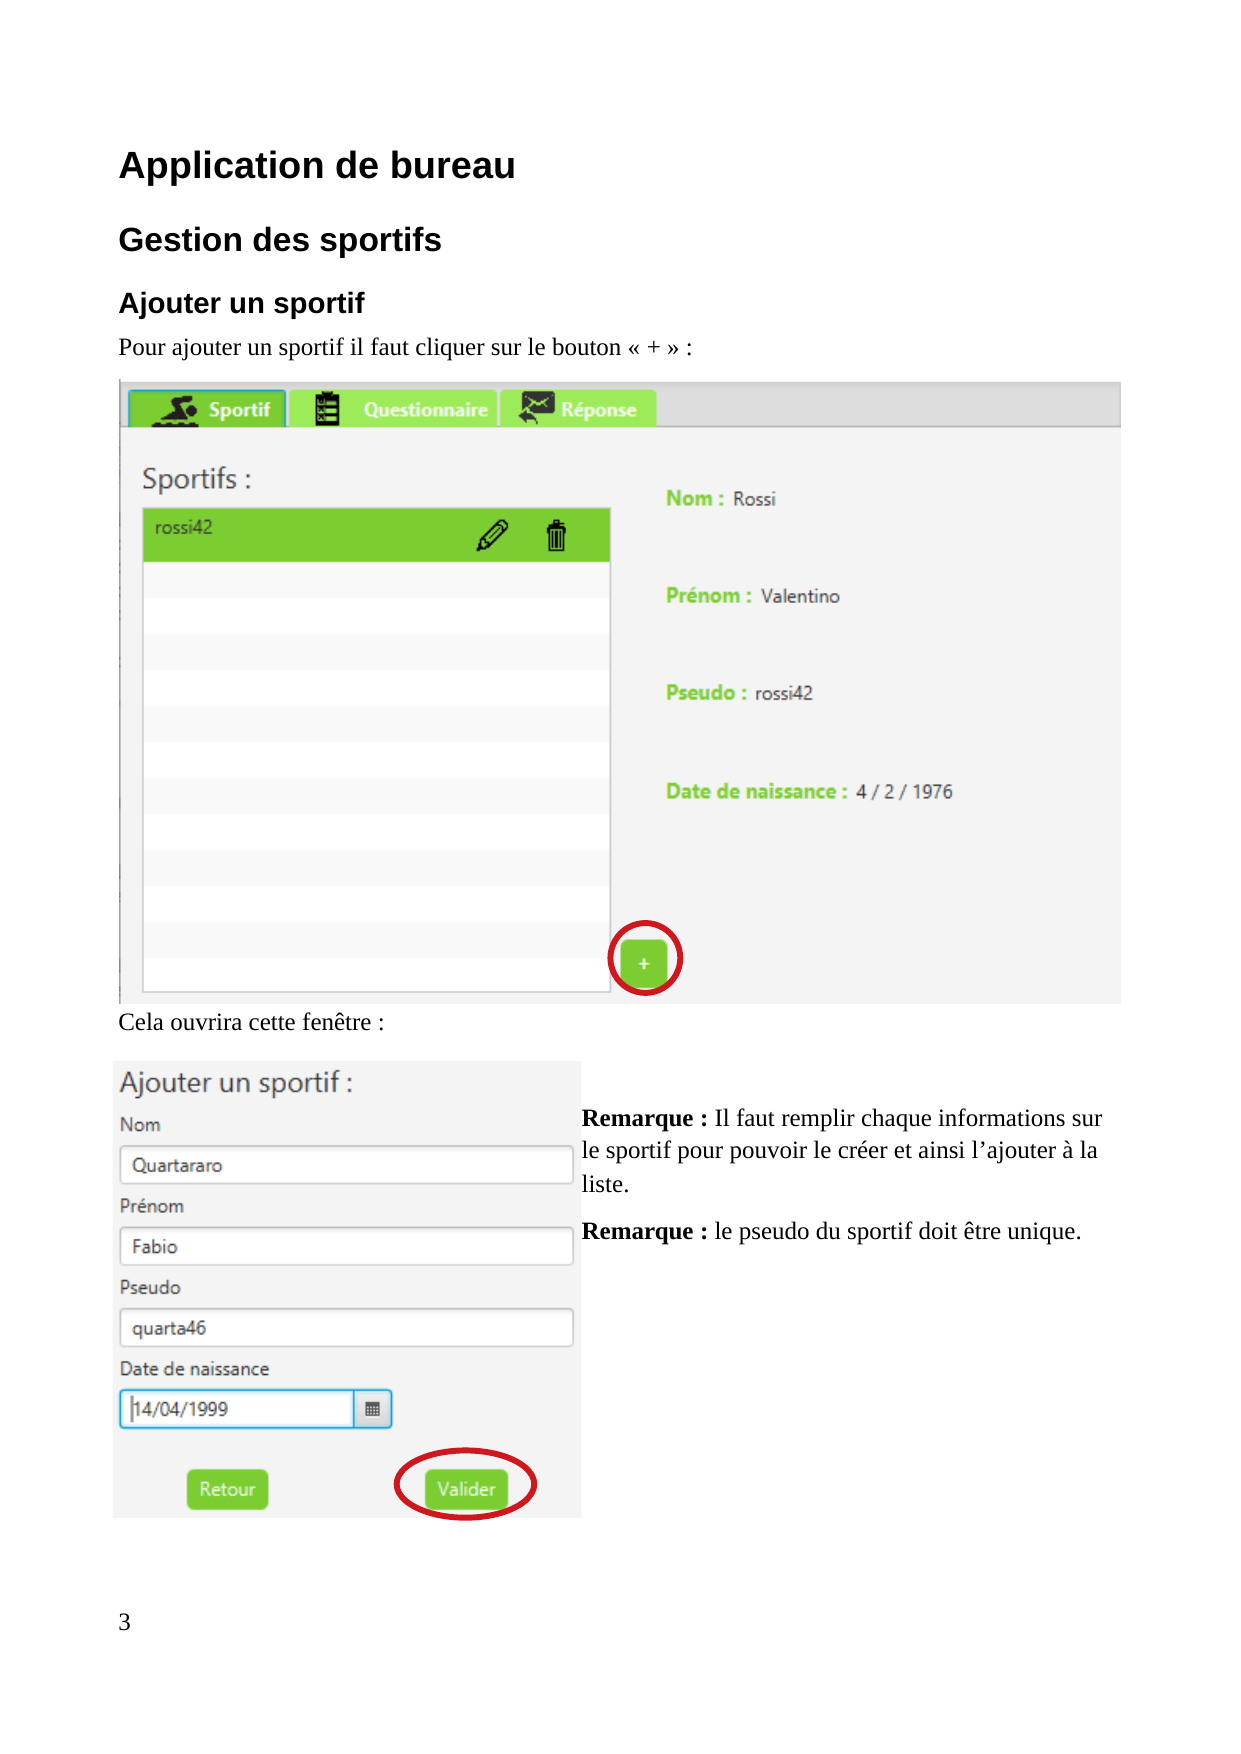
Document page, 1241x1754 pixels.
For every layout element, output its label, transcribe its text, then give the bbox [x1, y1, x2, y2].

text Remarque : le pseudo du sportif doit être unique. [582, 1216, 1122, 1245]
text Cela ouvrira cette fenêtre : [118, 1004, 1122, 1036]
picture [119, 379, 1121, 1004]
subtitle Gestion des sportifs [118, 220, 1122, 259]
picture [400, 1454, 531, 1514]
subtitle Ajouter un sportif [118, 286, 1122, 319]
picture [112, 1061, 582, 1518]
text Remarque : Il faut remplir chaque informations sur le sportif pour pouvoir le créer et ainsi l’ajouter à la liste. [582, 1103, 1122, 1197]
subtitle Application de bureau [118, 143, 1122, 187]
text Pour ajouter un sportif il faut cliquer sur le bouton « + » : [118, 332, 1122, 361]
